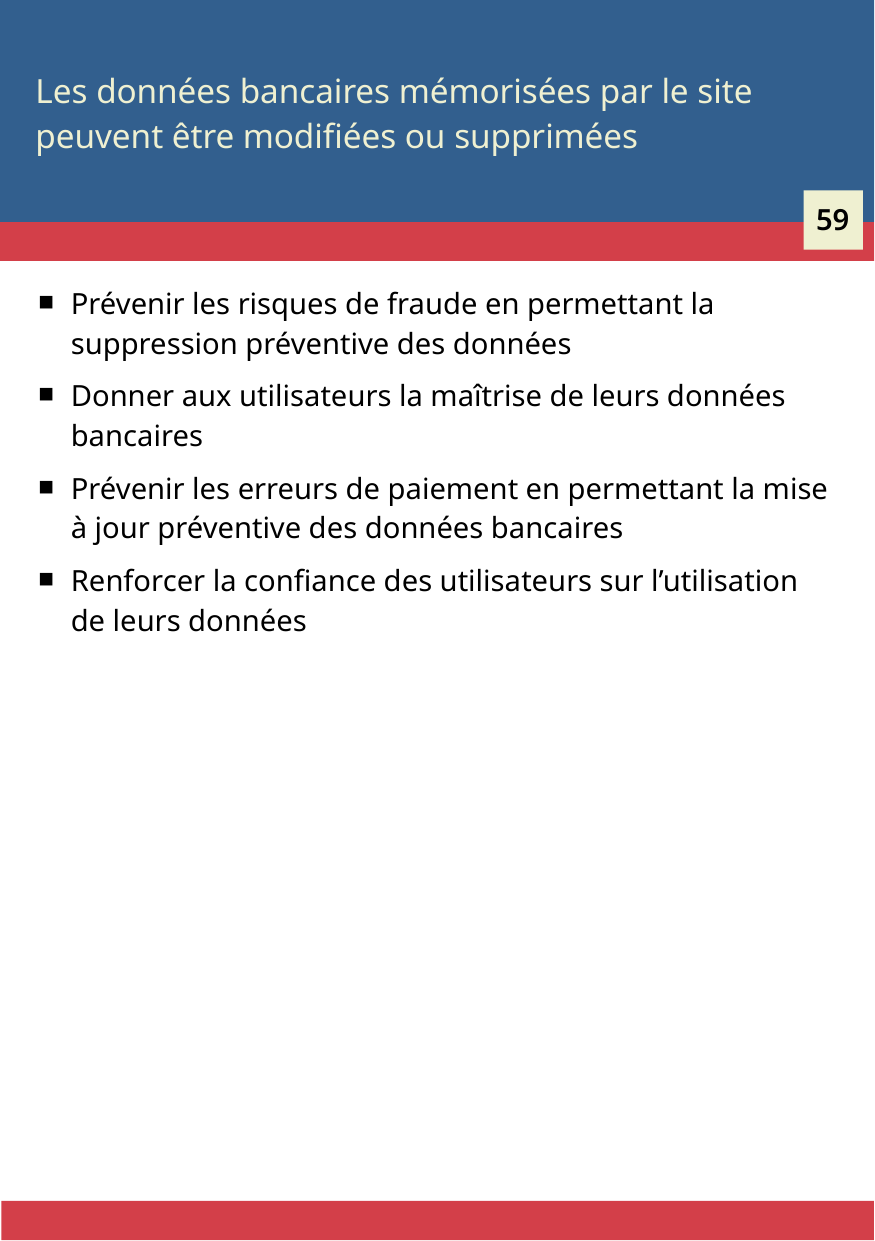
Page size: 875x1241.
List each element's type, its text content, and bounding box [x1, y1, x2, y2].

text_box 59 [803, 188, 863, 249]
title Les données bancaires mémorisées par le site peuvent être modifiées ou supprimées [35, 13, 839, 213]
list Prévenir les risques de fraude en permettant la suppression préventive des données Donner aux utilisateurs la maîtrise de leurs données bancaires Prévenir les erreurs de paiement en permettant la mise à jour préventive des données bancaires Renforcer la confiance des utilisateurs sur l’utilisation de leurs données [23, 283, 839, 1111]
